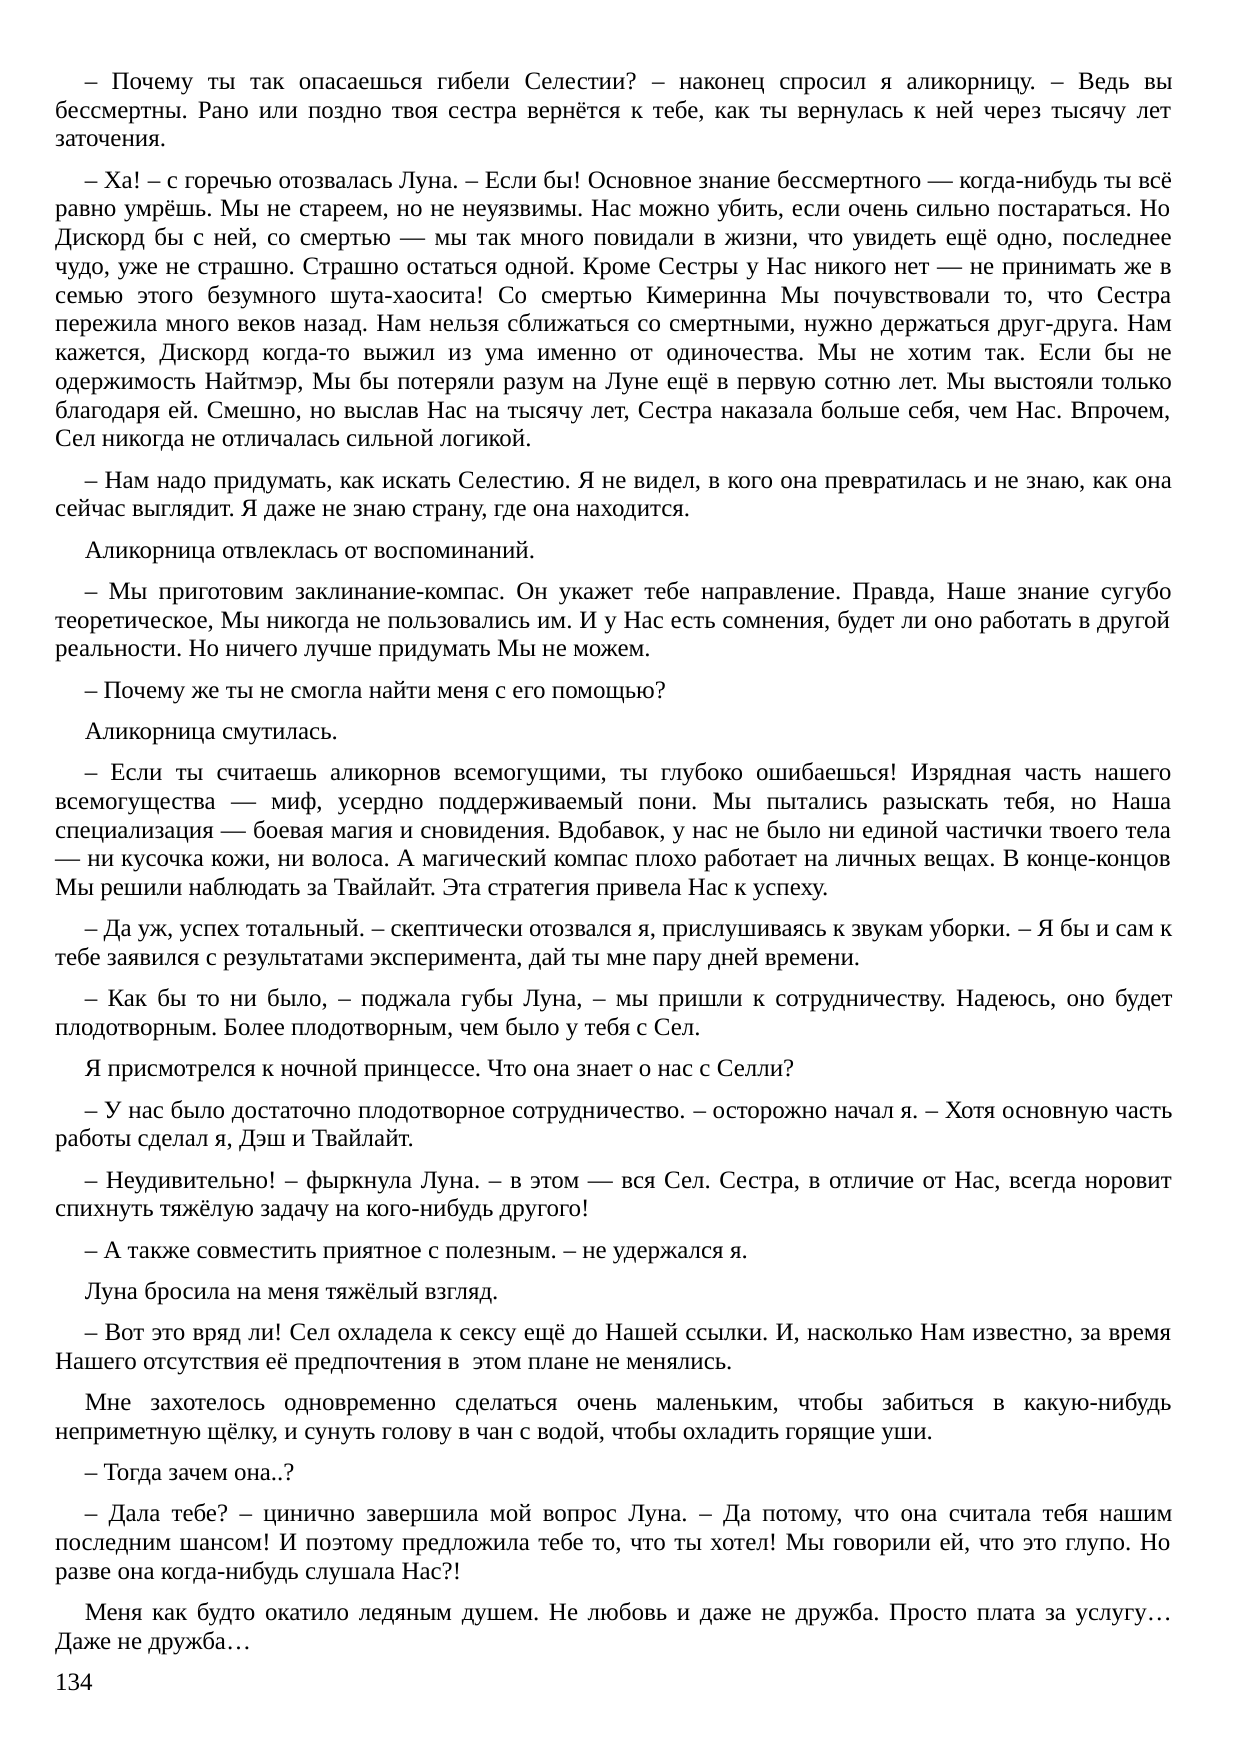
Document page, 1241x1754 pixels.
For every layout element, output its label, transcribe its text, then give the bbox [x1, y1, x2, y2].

text – Вот это вряд ли! Сел охладела к сексу ещё до Нашей ссылки. И, насколько Нам известно, за время Нашего отсутствия её предпочтения в этом плане не менялись. [55, 1317, 1173, 1375]
text Мне захотелось одновременно сделаться очень маленьким, чтобы забиться в какую-нибудь неприметную щёлку, и сунуть голову в чан с водой, чтобы охладить горящие уши. [55, 1387, 1173, 1445]
text Луна бросила на меня тяжёлый взгляд. [55, 1276, 1173, 1305]
text – Если ты считаешь аликорнов всемогущими, ты глубоко ошибаешься! Изрядная часть нашего всемогущества — миф, усердно поддерживаемый пони. Мы пытались разыскать тебя, но Наша специализация — боевая магия и сновидения. Вдобавок, у нас не было ни единой частички твоего тела — ни кусочка кожи, ни волоса. А магический компас плохо работает на личных вещах. В конце-концов Мы решили наблюдать за Твайлайт. Эта стратегия привела Нас к успеху. [55, 757, 1173, 901]
text – Ха! – с горечью отозвалась Луна. – Если бы! Основное знание бессмертного — когда-нибудь ты всё равно умрёшь. Мы не стареем, но не неуязвимы. Нас можно убить, если очень сильно постараться. Но Дискорд бы с ней, со смертью — мы так много повидали в жизни, что увидеть ещё одно, последнее чудо, уже не страшно. Страшно остаться одной. Кроме Сестры у Нас никого нет — не принимать же в семью этого безумного шута-хаосита! Со смертью Кимеринна Мы почувствовали то, что Сестра пережила много веков назад. Нам нельзя сближаться со смертными, нужно держаться друг-друга. Нам кажется, Дискорд когда-то выжил из ума именно от одиночества. Мы не хотим так. Если бы не одержимость Найтмэр, Мы бы потеряли разум на Луне ещё в первую сотню лет. Мы выстояли только благодаря ей. Смешно, но выслав Нас на тысячу лет, Сестра наказала больше себя, чем Нас. Впрочем, Сел никогда не отличалась сильной логикой. [55, 165, 1173, 452]
text – У нас было достаточно плодотворное сотрудничество. – осторожно начал я. – Хотя основную часть работы сделал я, Дэш и Твайлайт. [55, 1095, 1173, 1152]
text Я присмотрелся к ночной принцессе. Что она знает о нас с Селли? [55, 1053, 1173, 1082]
text – Мы приготовим заклинание-компас. Он укажет тебе направление. Правда, Наше знание сугубо теоретическое, Мы никогда не пользовались им. И у Нас есть сомнения, будет ли оно работать в другой реальности. Но ничего лучше придумать Мы не можем. [55, 576, 1173, 662]
text – А также совместить приятное с полезным. – не удержался я. [55, 1235, 1173, 1263]
text – Почему ты так опасаешься гибели Селестии? – наконец спросил я аликорницу. – Ведь вы бессмертны. Рано или поздно твоя сестра вернётся к тебе, как ты вернулась к ней через тысячу лет заточения. [55, 66, 1173, 152]
text – Как бы то ни было, – поджала губы Луна, – мы пришли к сотрудничеству. Надеюсь, оно будет плодотворным. Более плодотворным, чем было у тебя с Сел. [55, 983, 1173, 1041]
text – Нам надо придумать, как искать Селестию. Я не видел, в кого она превратилась и не знаю, как она сейчас выглядит. Я даже не знаю страну, где она находится. [55, 465, 1173, 522]
text – Неудивительно! – фыркнула Луна. – в этом — вся Сел. Сестра, в отличие от Нас, всегда норовит спихнуть тяжёлую задачу на кого-нибудь другого! [55, 1165, 1173, 1222]
text – Дала тебе? – цинично завершила мой вопрос Луна. – Да потому, что она считала тебя нашим последним шансом! И поэтому предложила тебе то, что ты хотел! Мы говорили ей, что это глупо. Но разве она когда-нибудь слушала Нас?! [55, 1498, 1173, 1585]
text Меня как будто окатило ледяным душем. Не любовь и даже не дружба. Просто плата за услугу… Даже не дружба… [55, 1597, 1173, 1655]
text Аликорница смутилась. [55, 716, 1173, 745]
text Аликорница отвлеклась от воспоминаний. [55, 535, 1173, 563]
text – Да уж, успех тотальный. – скептически отозвался я, прислушиваясь к звукам уборки. – Я бы и сам к тебе заявился с результатами эксперимента, дай ты мне пару дней времени. [55, 913, 1173, 971]
text – Почему же ты не смогла найти меня с его помощью? [55, 675, 1173, 703]
text – Тогда зачем она..? [55, 1457, 1173, 1486]
